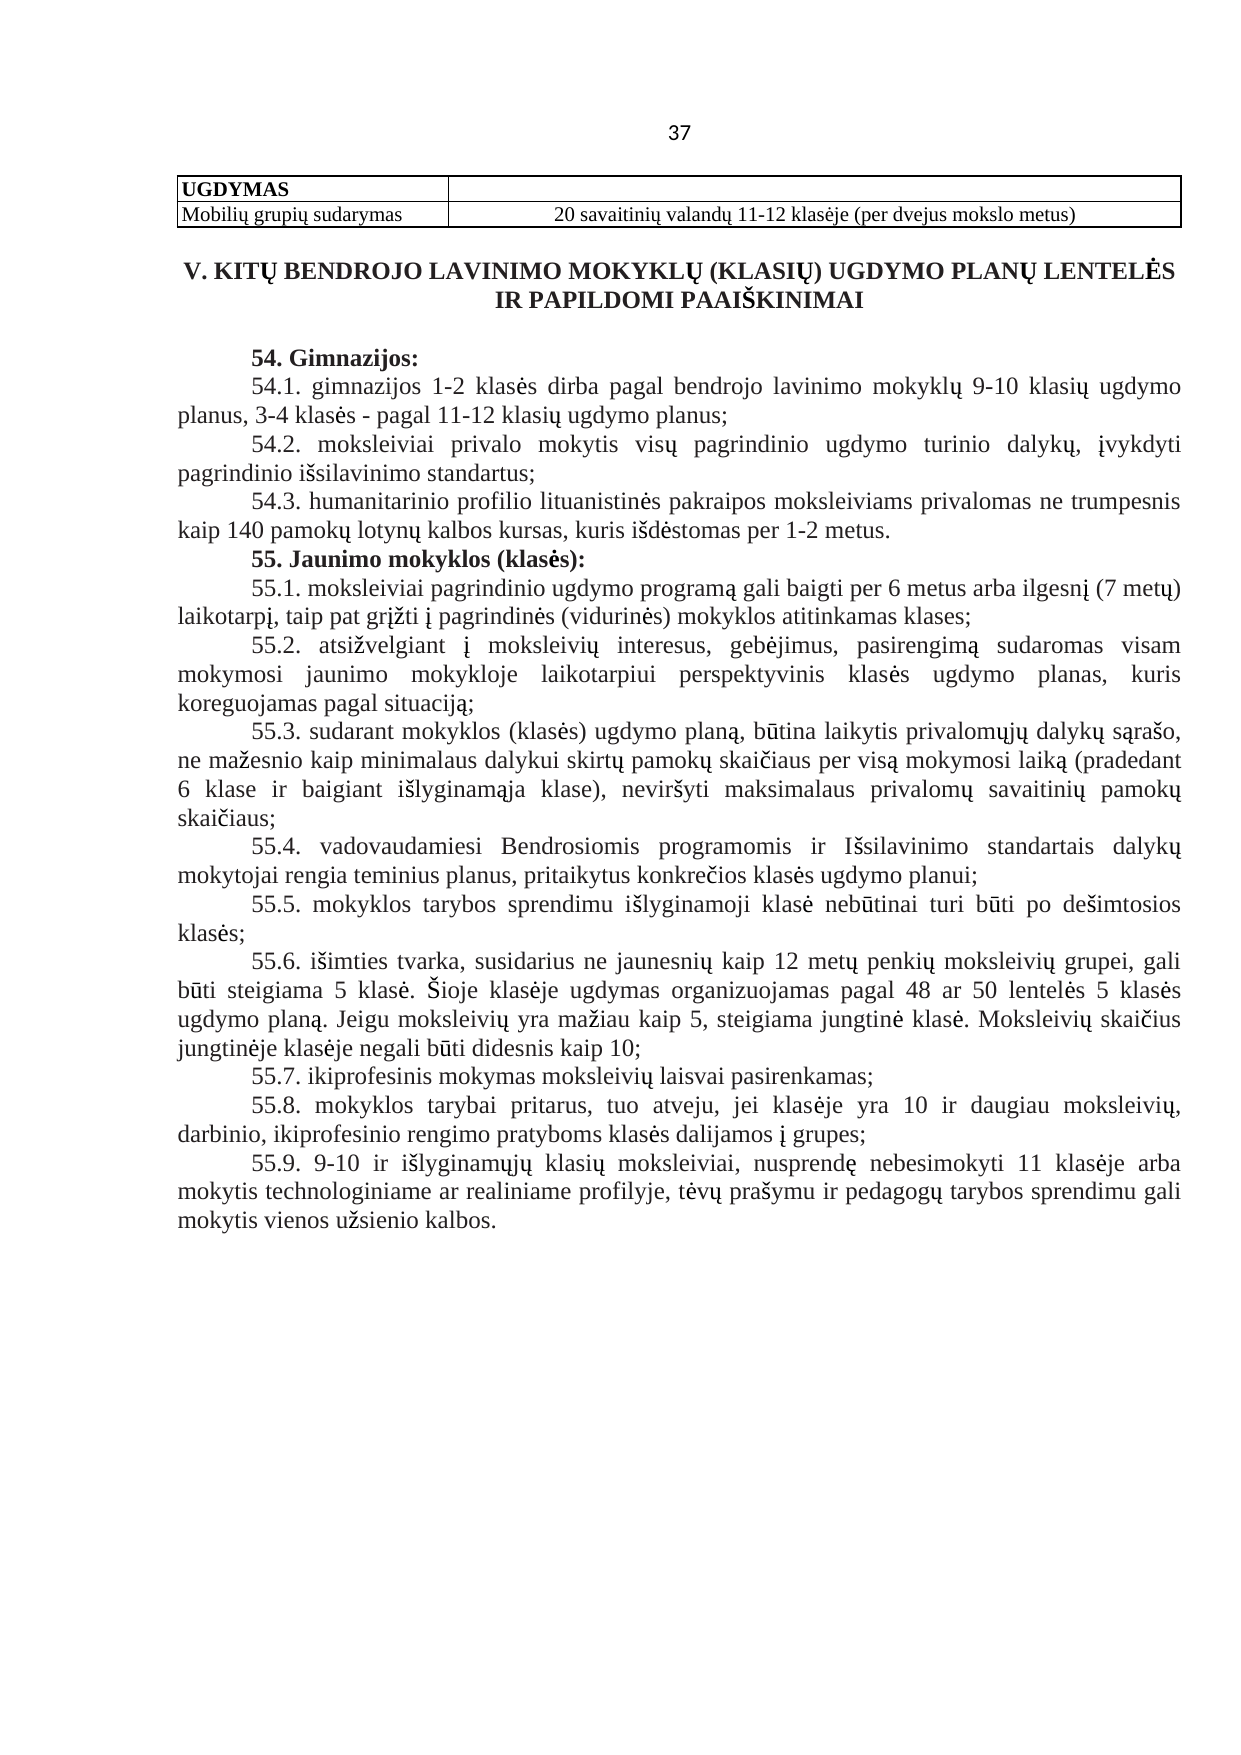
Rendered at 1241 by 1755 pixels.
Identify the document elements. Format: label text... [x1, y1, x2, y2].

text 55.2. atsižvelgiant į moksleivių interesus, gebėjimus, pasirengimą sudaromas visam mokymosi jaunimo mokykloje laikotarpiui perspektyvinis klasės ugdymo planas, kuris koreguojamas pagal situaciją; [177, 630, 1181, 716]
text 54.2. moksleiviai privalo mokytis visų pagrindinio ugdymo turinio dalykų, įvykdyti pagrindinio išsilavinimo standartus; [177, 429, 1181, 486]
text V. KITŲ BENDROJO LAVINIMO MOKYKLŲ (KLASIŲ) UGDYMO PLANŲ LENTELĖS IR PAPILDOMI PAAIŠKINIMAI [177, 256, 1181, 314]
table_cell [449, 177, 1180, 201]
text 54.1. gimnazijos 1-2 klasės dirba pagal bendrojo lavinimo mokyklų 9-10 klasių ugdymo planus, 3-4 klasės - pagal 11-12 klasių ugdymo planus; [177, 371, 1181, 429]
text 55.5. mokyklos tarybos sprendimu išlyginamoji klasė nebūtinai turi būti po dešimtosios klasės; [177, 889, 1181, 946]
text 55.8. mokyklos tarybai pritarus, tuo atveju, jei klasėje yra 10 ir daugiau moksleivių, darbinio, ikiprofesinio rengimo pratyboms klasės dalijamos į grupes; [177, 1090, 1181, 1148]
text 55.7. ikiprofesinis mokymas moksleivių laisvai pasirenkamas; [177, 1061, 1181, 1090]
text 55.4. vadovaudamiesi Bendrosiomis programomis ir Išsilavinimo standartais dalykų mokytojai rengia teminius planus, pritaikytus konkrečios klasės ugdymo planui; [177, 831, 1181, 889]
text 55.9. 9-10 ir išlyginamųjų klasių moksleiviai, nusprendę nebesimokyti 11 klasėje arba mokytis technologiniame ar realiniame profilyje, tėvų prašymu ir pedagogų tarybos sprendimu gali mokytis vienos užsienio kalbos. [177, 1148, 1181, 1234]
text 55.6. išimties tvarka, susidarius ne jaunesnių kaip 12 metų penkių moksleivių grupei, gali būti steigiama 5 klasė. Šioje klasėje ugdymas organizuojamas pagal 48 ar 50 lentelės 5 klasės ugdymo planą. Jeigu moksleivių yra mažiau kaip 5, steigiama jungtinė klasė. Moksleivių skaičius jungtinėje klasėje negali būti didesnis kaip 10; [177, 946, 1181, 1061]
text 55. Jaunimo mokyklos (klasės): [177, 544, 1181, 573]
text 54.3. humanitarinio profilio lituanistinės pakraipos moksleiviams privalomas ne trumpesnis kaip 140 pamokų lotynų kalbos kursas, kuris išdėstomas per 1-2 metus. [177, 486, 1181, 544]
text 54. Gimnazijos: [177, 343, 1181, 371]
text 55.1. moksleiviai pagrindinio ugdymo programą gali baigti per 6 metus arba ilgesnį (7 metų) laikotarpį, taip pat grįžti į pagrindinės (vidurinės) mokyklos atitinkamas klases; [177, 573, 1181, 630]
text 55.3. sudarant mokyklos (klasės) ugdymo planą, būtina laikytis privalomųjų dalykų sąrašo, ne mažesnio kaip minimalaus dalykui skirtų pamokų skaičiaus per visą mokymosi laiką (pradedant 6 klase ir baigiant išlyginamąja klase), neviršyti maksimalaus privalomų savaitinių pamokų skaičiaus; [177, 716, 1181, 831]
